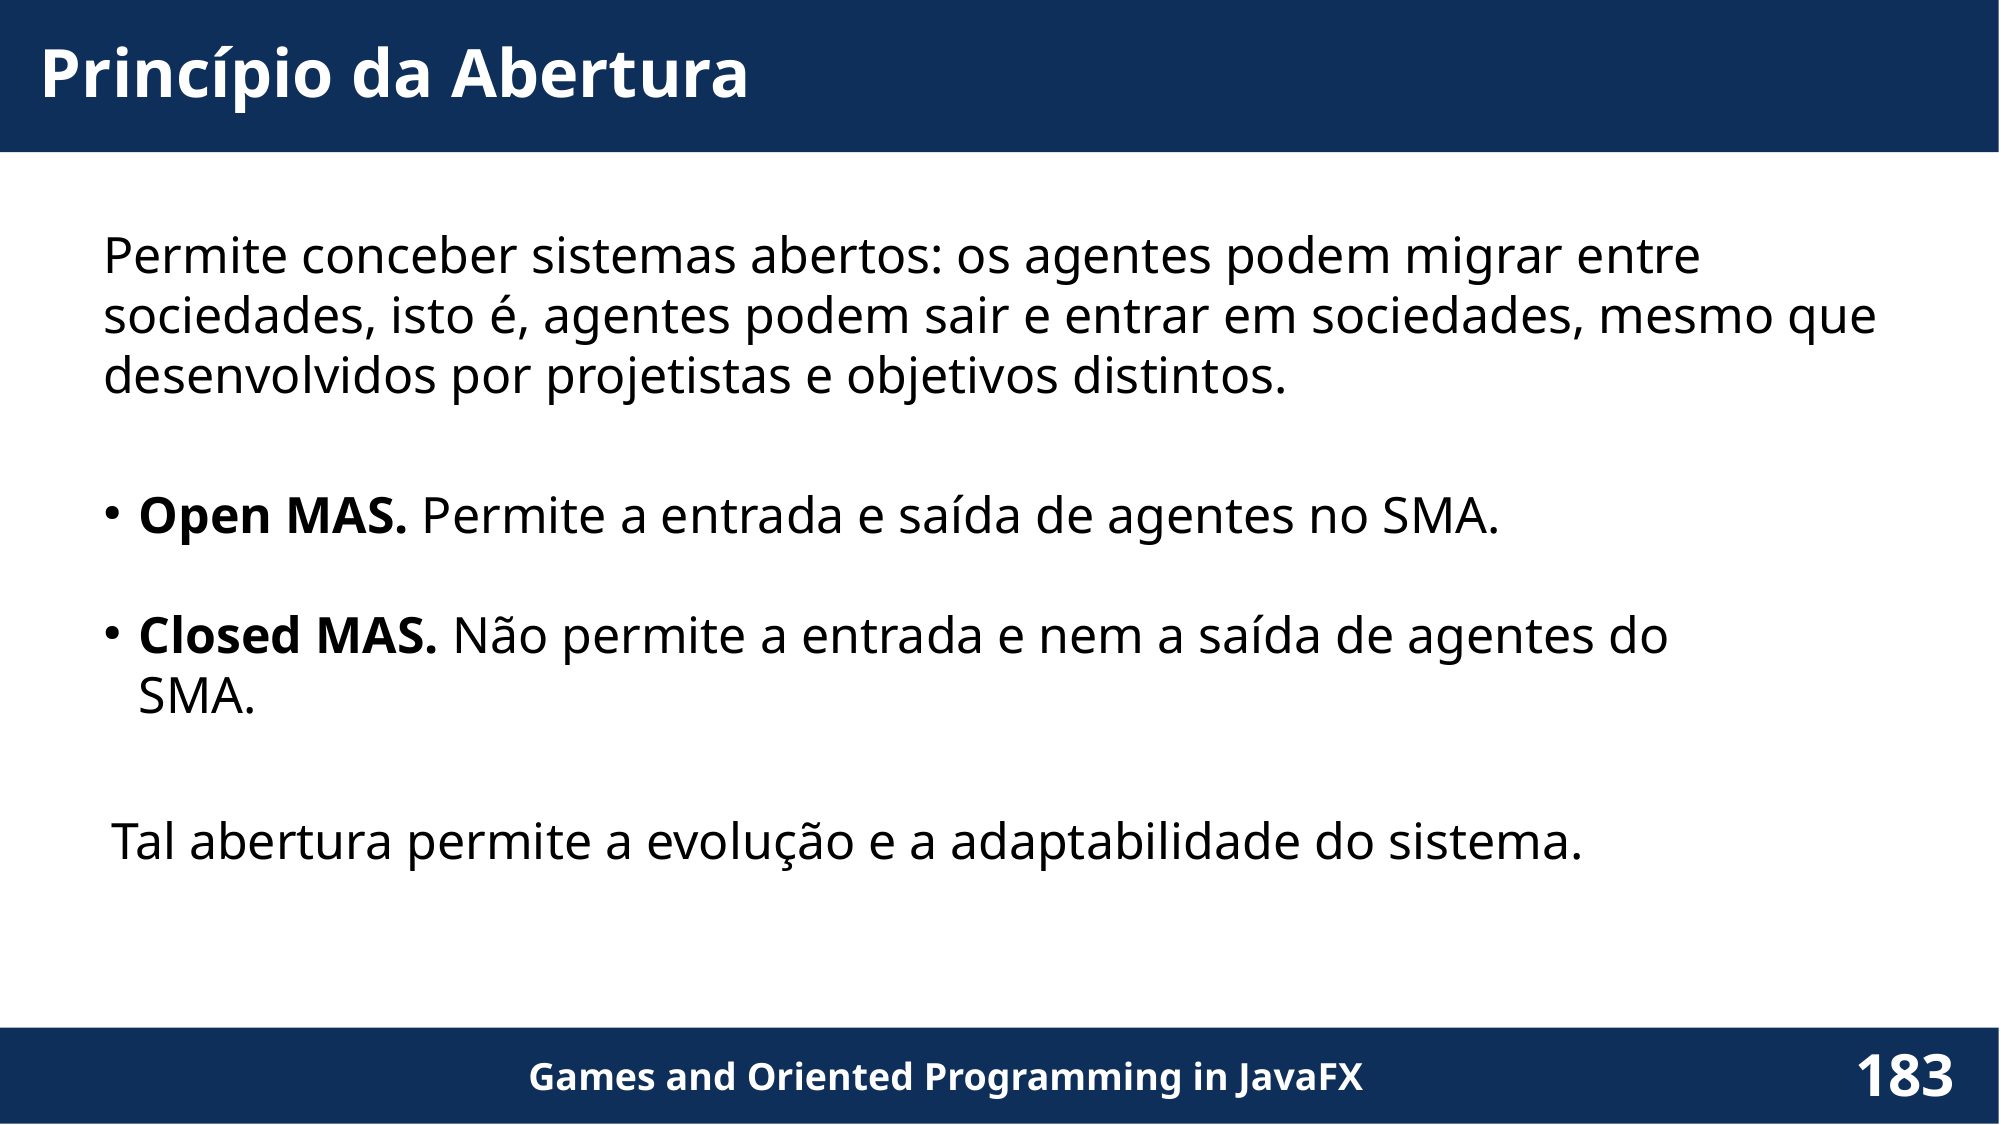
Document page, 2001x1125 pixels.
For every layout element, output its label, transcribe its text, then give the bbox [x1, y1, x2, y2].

text_box Permite conceber sistemas abertos: os agentes podem migrar entre sociedades, isto é, agentes podem sair e entrar em sociedades, mesmo que desenvolvidos por projetistas e objetivos distintos. [88, 216, 1947, 412]
text_box Tal abertura permite a evolução e a adaptabilidade do sistema. [96, 798, 1754, 882]
text_box Princípio da Abertura [25, 23, 1999, 119]
text_box Open MAS. Permite a entrada e saída de agentes no SMA. Closed MAS. Não permite a entrada e nem a saída de agentes do SMA. [88, 476, 1772, 732]
